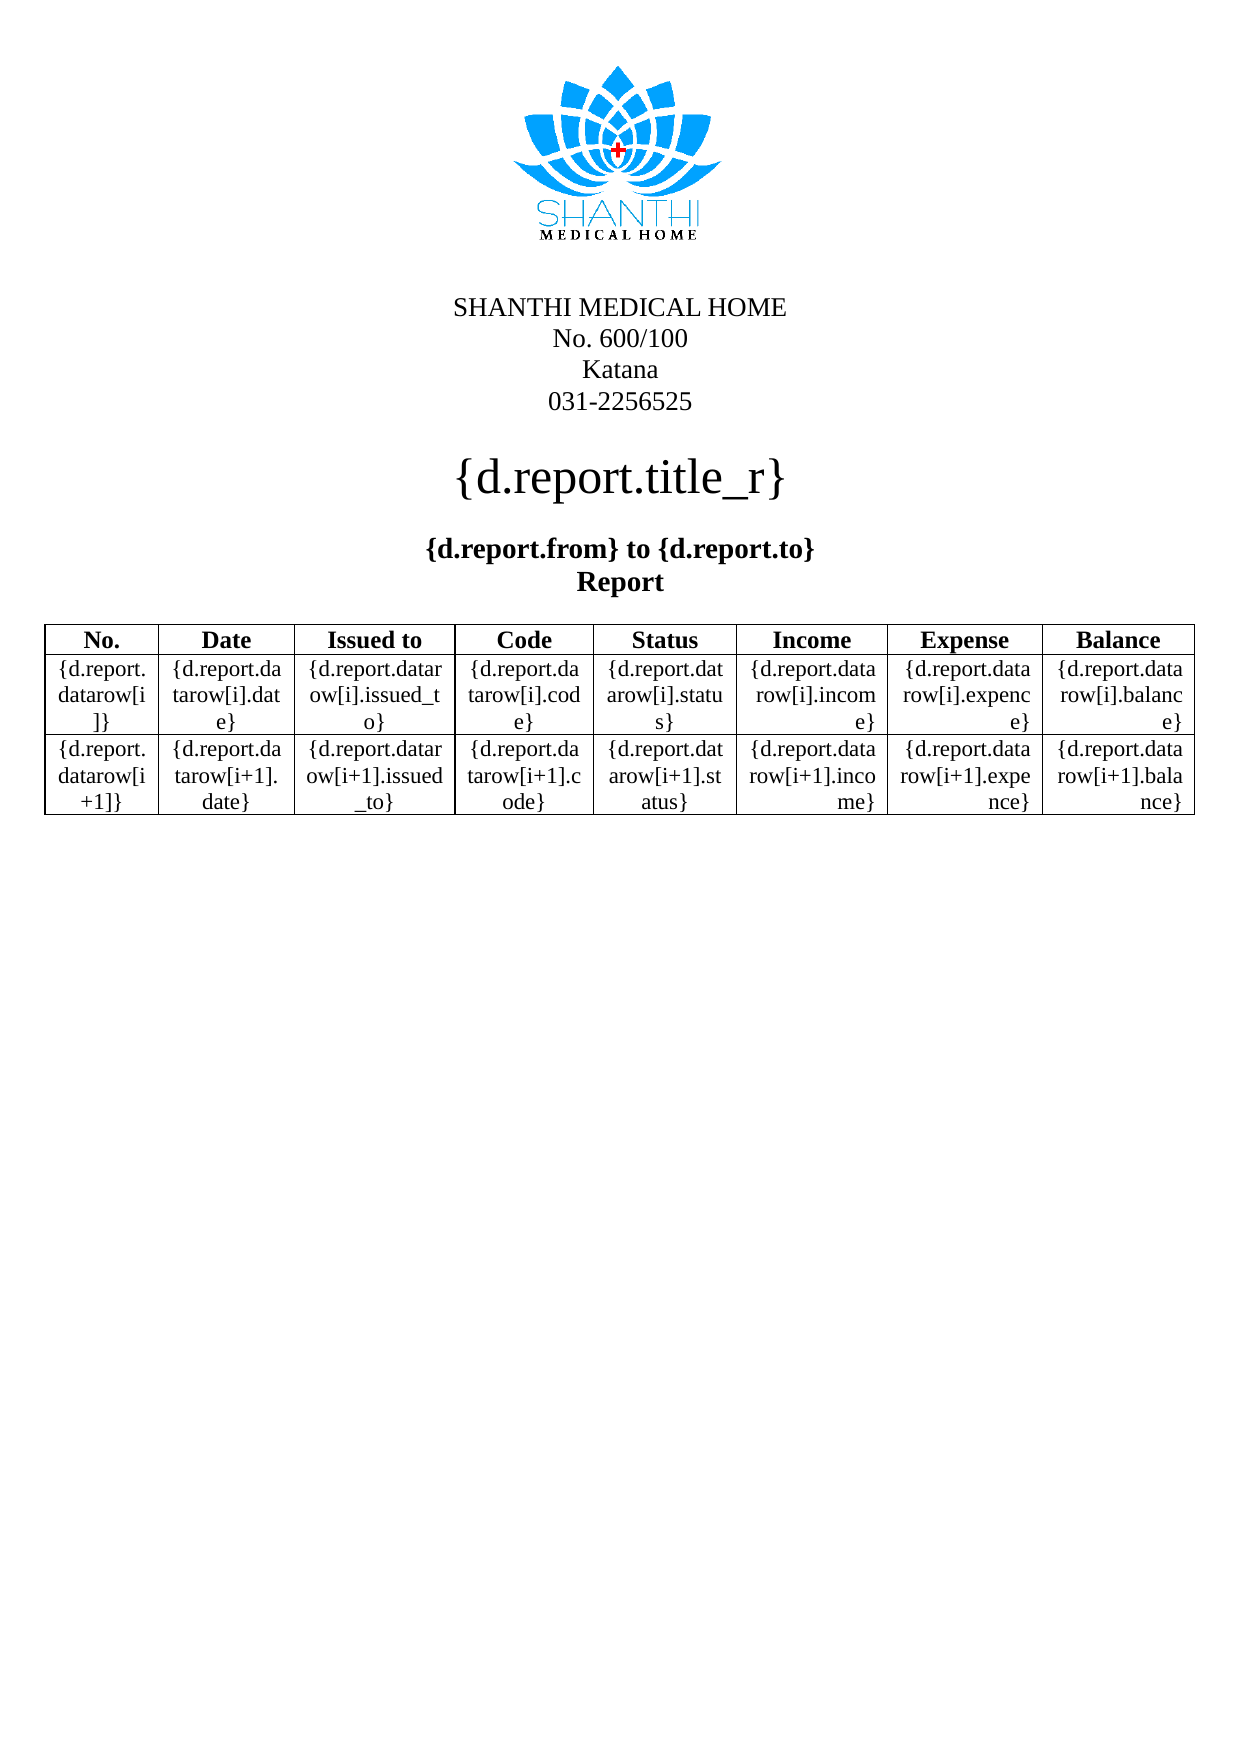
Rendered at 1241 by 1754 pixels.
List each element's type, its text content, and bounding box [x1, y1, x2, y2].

table_cell {d.report.datarow[i+1].status} [594, 735, 736, 814]
table_header Status [594, 625, 736, 654]
table_cell {d.report.datarow[i].income} [737, 655, 887, 734]
table_cell {d.report.datarow[i+1].income} [737, 735, 887, 814]
text {d.report.title_r} [45, 447, 1195, 504]
table_cell {d.report.datarow[i].expence} [888, 655, 1042, 734]
table_header Code [456, 625, 593, 654]
table_header Balance [1043, 625, 1194, 654]
text Katana [45, 354, 1195, 385]
text 031-2256525 [45, 385, 1195, 416]
text Report [45, 564, 1195, 598]
text SHANTHI MEDICAL HOME [45, 291, 1195, 322]
table_cell {d.report.datarow[i].date} [159, 655, 294, 734]
table_cell {d.report.datarow[i].issued_to} [295, 655, 454, 734]
table_cell {d.report.datarow[i+1].date} [159, 735, 294, 814]
table_cell {d.report.datarow[i+1]} [46, 735, 158, 814]
table_cell {d.report.datarow[i+1].code} [456, 735, 593, 814]
table_header Income [737, 625, 887, 654]
table_cell {d.report.datarow[i].status} [594, 655, 736, 734]
table_cell {d.report.datarow[i+1].balance} [1043, 735, 1194, 814]
table_header Expense [888, 625, 1042, 654]
table_cell {d.report.datarow[i+1].expence} [888, 735, 1042, 814]
table_header Issued to [295, 625, 454, 654]
table_cell {d.report.datarow[i].balance} [1043, 655, 1194, 734]
text {d.report.from} to {d.report.to} [45, 531, 1195, 564]
table_cell {d.report.datarow[i].code} [456, 655, 593, 734]
table_cell {d.report.datarow[i]} [46, 655, 158, 734]
table_cell {d.report.datarow[i+1].issued_to} [295, 735, 454, 814]
text No. 600/100 [45, 322, 1195, 354]
table_header Date [159, 625, 294, 654]
table_header No. [46, 625, 158, 654]
